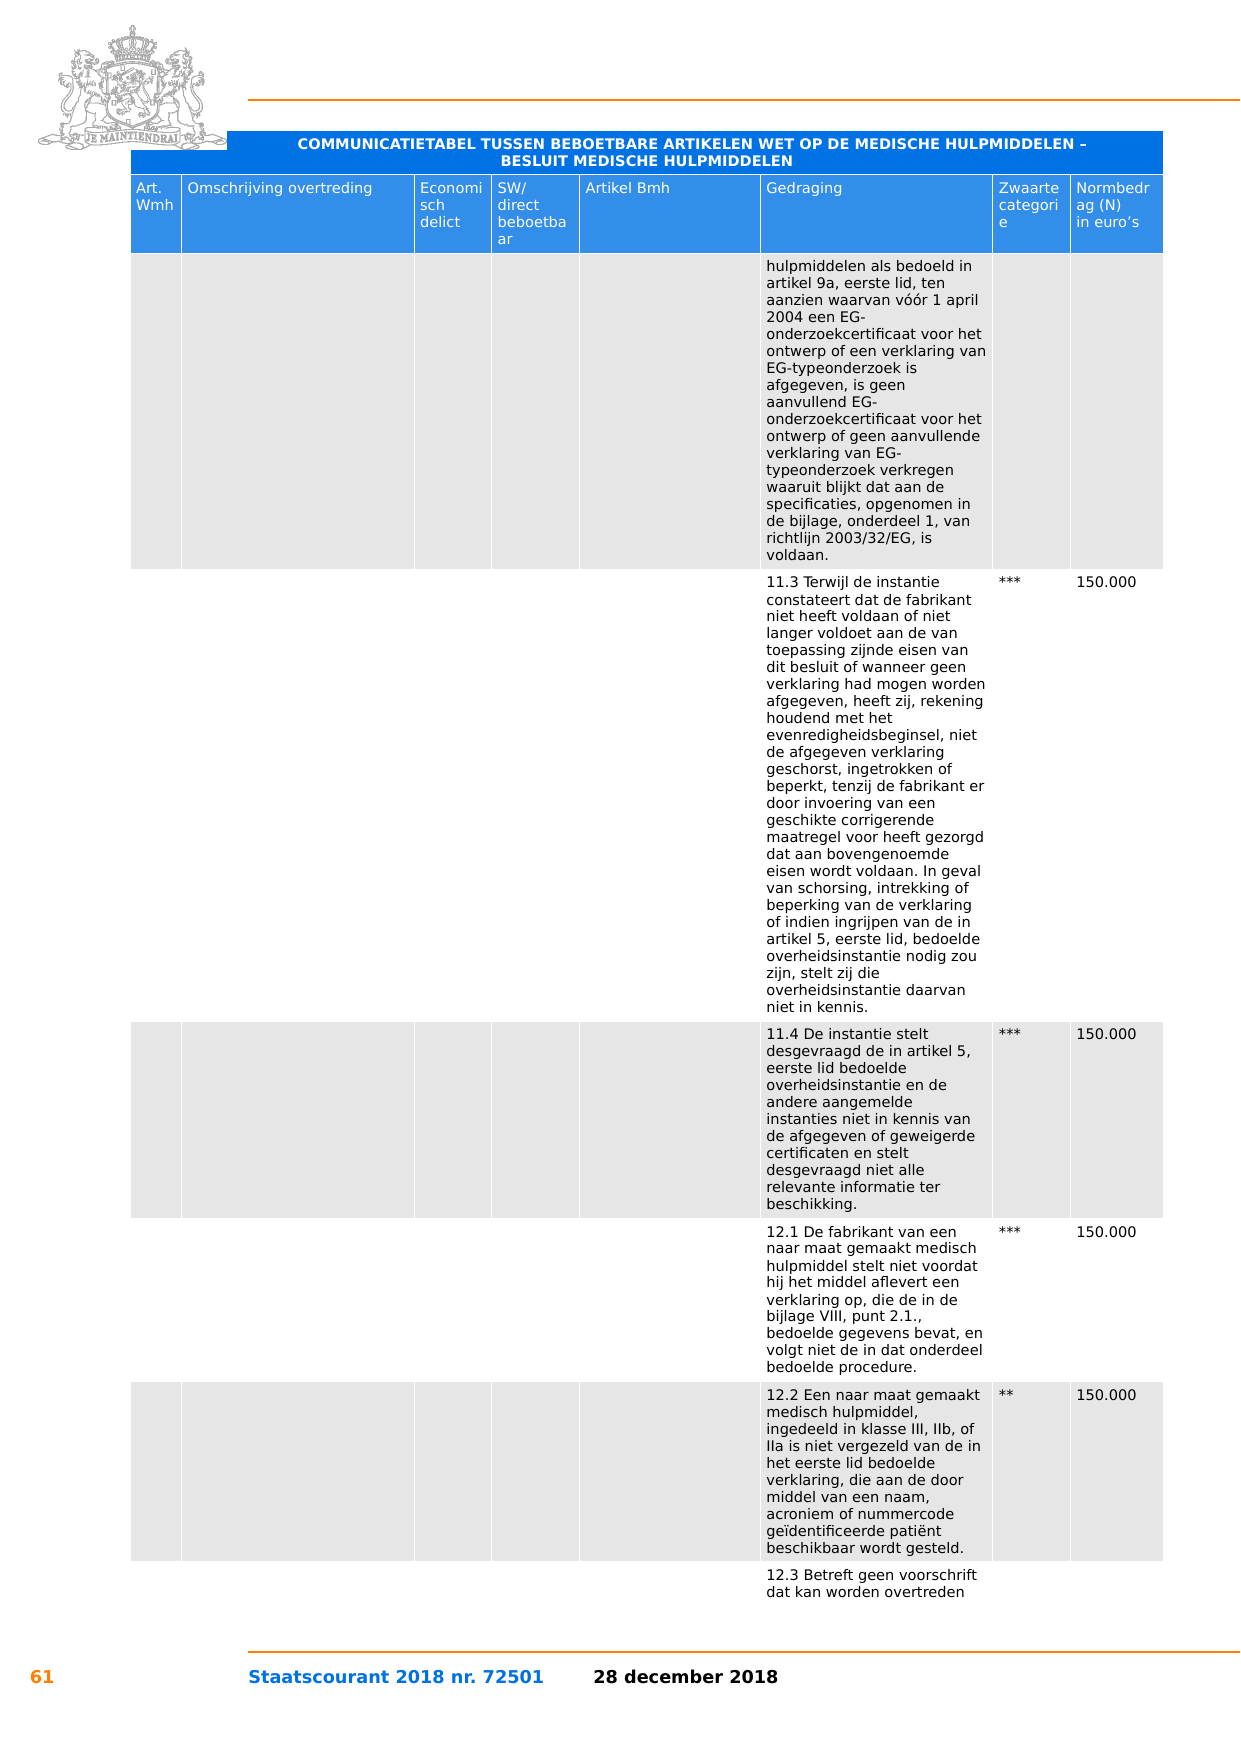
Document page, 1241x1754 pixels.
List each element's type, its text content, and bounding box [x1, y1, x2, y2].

table_cell [1071, 1562, 1163, 1606]
table_cell [131, 1219, 181, 1381]
table_cell [182, 1022, 414, 1218]
table_cell 150.000 [1071, 1022, 1163, 1218]
table_cell [492, 1219, 579, 1381]
table_cell Normbedrag (N) in euro’s [1071, 175, 1163, 253]
table_cell Art. Wmh [131, 175, 181, 253]
table_cell ** [993, 1382, 1070, 1561]
table_cell [131, 570, 181, 1021]
table_cell Omschrijving overtreding [182, 175, 414, 253]
table_cell 12.1 De fabrikant van een naar maat gemaakt medisch hulpmiddel stelt niet voordat hij het middel aflevert een verklaring op, die de in de bijlage VIII, punt 2.1., bedoelde gegevens bevat, en volgt niet de in dat onderdeel bedoelde procedure. [761, 1219, 992, 1381]
table_cell [580, 1562, 760, 1606]
table_cell *** [993, 570, 1070, 1021]
table_cell [993, 1562, 1070, 1606]
table_cell [492, 570, 579, 1021]
table_cell Artikel Bmh [580, 175, 760, 253]
table_cell [415, 1382, 491, 1561]
table_cell 150.000 [1071, 1382, 1163, 1561]
table_cell *** [993, 1219, 1070, 1381]
table_header COMMUNICATIETABEL TUSSEN BEBOETBARE ARTIKELEN WET OP DE MEDISCHE HULPMIDDELEN – BESLUIT MEDISCHE HULPMIDDELEN [131, 131, 1163, 174]
table_cell [131, 254, 181, 569]
table_cell Zwaarte categorie [993, 175, 1070, 253]
table_cell [492, 1382, 579, 1561]
table_cell [415, 1562, 491, 1606]
table_cell [182, 1382, 414, 1561]
table_cell [492, 1562, 579, 1606]
table_cell 12.2 Een naar maat gemaakt medisch hulpmiddel, ingedeeld in klasse III, IIb, of IIa is niet vergezeld van de in het eerste lid bedoelde verklaring, die aan de door middel van een naam, acroniem of nummercode geïdentificeerde patiënt beschikbaar wordt gesteld. [761, 1382, 992, 1561]
table_cell *** [993, 1022, 1070, 1218]
table_cell 12.3 Betreft geen voorschrift dat kan worden overtreden [761, 1562, 992, 1606]
table_cell [131, 1022, 181, 1218]
table_cell [492, 254, 579, 569]
table_cell 11.4 De instantie stelt desgevraagd de in artikel 5, eerste lid bedoelde overheidsinstantie en de andere aangemelde instanties niet in kennis van de afgegeven of geweigerde certificaten en stelt desgevraagd niet alle relevante informatie ter beschikking. [761, 1022, 992, 1218]
table_cell [580, 1219, 760, 1381]
table_cell [580, 1382, 760, 1561]
table_cell [131, 1382, 181, 1561]
table_cell hulpmiddelen als bedoeld in artikel 9a, eerste lid, ten aanzien waarvan vóór 1 april 2004 een EG-onderzoekcertificaat voor het ontwerp of een verklaring van EG-typeonderzoek is afgegeven, is geen aanvullend EG-onderzoekcertificaat voor het ontwerp of geen aanvullende verklaring van EG-typeonderzoek verkregen waaruit blijkt dat aan de specificaties, opgenomen in de bijlage, onderdeel 1, van richtlijn 2003/32/EG, is voldaan. [761, 254, 992, 569]
table_cell 11.3 Terwijl de instantie constateert dat de fabrikant niet heeft voldaan of niet langer voldoet aan de van toepassing zijnde eisen van dit besluit of wanneer geen verklaring had mogen worden afgegeven, heeft zij, rekening houdend met het evenredigheidsbeginsel, niet de afgegeven verklaring geschorst, ingetrokken of beperkt, tenzij de fabrikant er door invoering van een geschikte corrigerende maatregel voor heeft gezorgd dat aan bovengenoemde eisen wordt voldaan. In geval van schorsing, intrekking of beperking van de verklaring of indien ingrijpen van de in artikel 5, eerste lid, bedoelde overheidsinstantie nodig zou zijn, stelt zij die overheidsinstantie daarvan niet in kennis. [761, 570, 992, 1021]
table_cell [492, 1022, 579, 1218]
table_cell [131, 1562, 181, 1606]
table_cell Economisch delict [415, 175, 491, 253]
table_cell [993, 254, 1070, 569]
table_cell [580, 254, 760, 569]
table_cell [415, 254, 491, 569]
table_cell [415, 570, 491, 1021]
table_cell 150.000 [1071, 1219, 1163, 1381]
picture [38, 25, 227, 150]
table_cell [415, 1022, 491, 1218]
table_cell Gedraging [761, 175, 992, 253]
table_cell [182, 570, 414, 1021]
table_cell [580, 570, 760, 1021]
table_cell 150.000 [1071, 570, 1163, 1021]
table_cell [415, 1219, 491, 1381]
table_cell [580, 1022, 760, 1218]
table_cell [182, 1562, 414, 1606]
table_cell [182, 1219, 414, 1381]
table_cell [1071, 254, 1163, 569]
table_cell [182, 254, 414, 569]
table_cell SW/ direct beboetbaar [492, 175, 579, 253]
